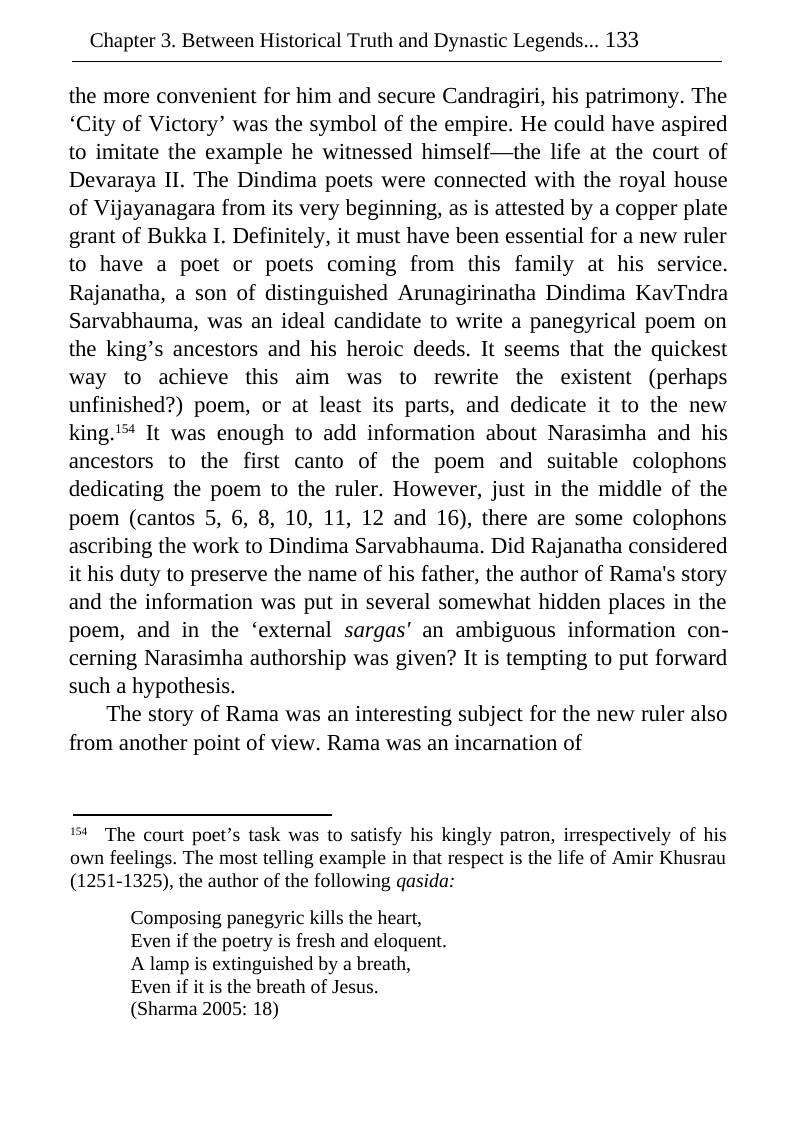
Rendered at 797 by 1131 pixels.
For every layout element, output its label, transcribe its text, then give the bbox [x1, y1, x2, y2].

text 154 The court poet’s task was to satisfy his kingly patron, irrespectively of his own feelings. The most telling example in that respect is the life of Amir Khusrau (1251-1325), the author of the following qasida: [70, 823, 728, 892]
text Even if it is the breath of Jesus. [70, 974, 728, 997]
text A lamp is extinguished by a breath, [70, 952, 728, 974]
text Even if the poetry is fresh and eloquent. [70, 929, 728, 952]
text the more convenient for him and secure Candragiri, his patrimony. The ‘City of Victory’ was the symbol of the empire. He could have aspired to imitate the example he witnessed himself—the life at the court of Devaraya II. The Dindima poets were connected with the royal house of Vijayanagara from its very beginning, as is attested by a copper plate grant of Bukka I. Definitely, it must have been essential for a new ruler to have a poet or poets com­ing from this family at his service. Rajanatha, a son of distin­guished Arunagirinatha Dindima KavTndra Sarvabhauma, was an ideal candidate to write a panegyrical poem on the king’s ancestors and his heroic deeds. It seems that the quickest way to achieve this aim was to rewrite the existent (perhaps unfinished?) poem, or at least its parts, and dedicate it to the new king.154 It was enough to add information about Narasimha and his ancestors to the first canto of the poem and suitable colophons dedicating the poem to the ruler. However, just in the middle of the poem (cantos 5, 6, 8, 10, 11, 12 and 16), there are some colophons ascribing the work to Dindima Sarvabhauma. Did Rajanatha considered it his duty to preserve the name of his father, the author of Rama's story and the information was put in several somewhat hidden places in the poem, and in the ‘external sargas' an ambiguous information con­cerning Narasimha authorship was given? It is tempting to put forward such a hypothesis. [68, 82, 728, 699]
text The story of Rama was an interesting subject for the new ruler also from another point of view. Rama was an incarnation of [68, 700, 728, 755]
text (Sharma 2005: 18) [70, 997, 728, 1020]
text Composing panegyric kills the heart, [70, 906, 728, 929]
text Chapter 3. Between Historical Truth and Dynastic Legends... 133 [89, 26, 724, 52]
